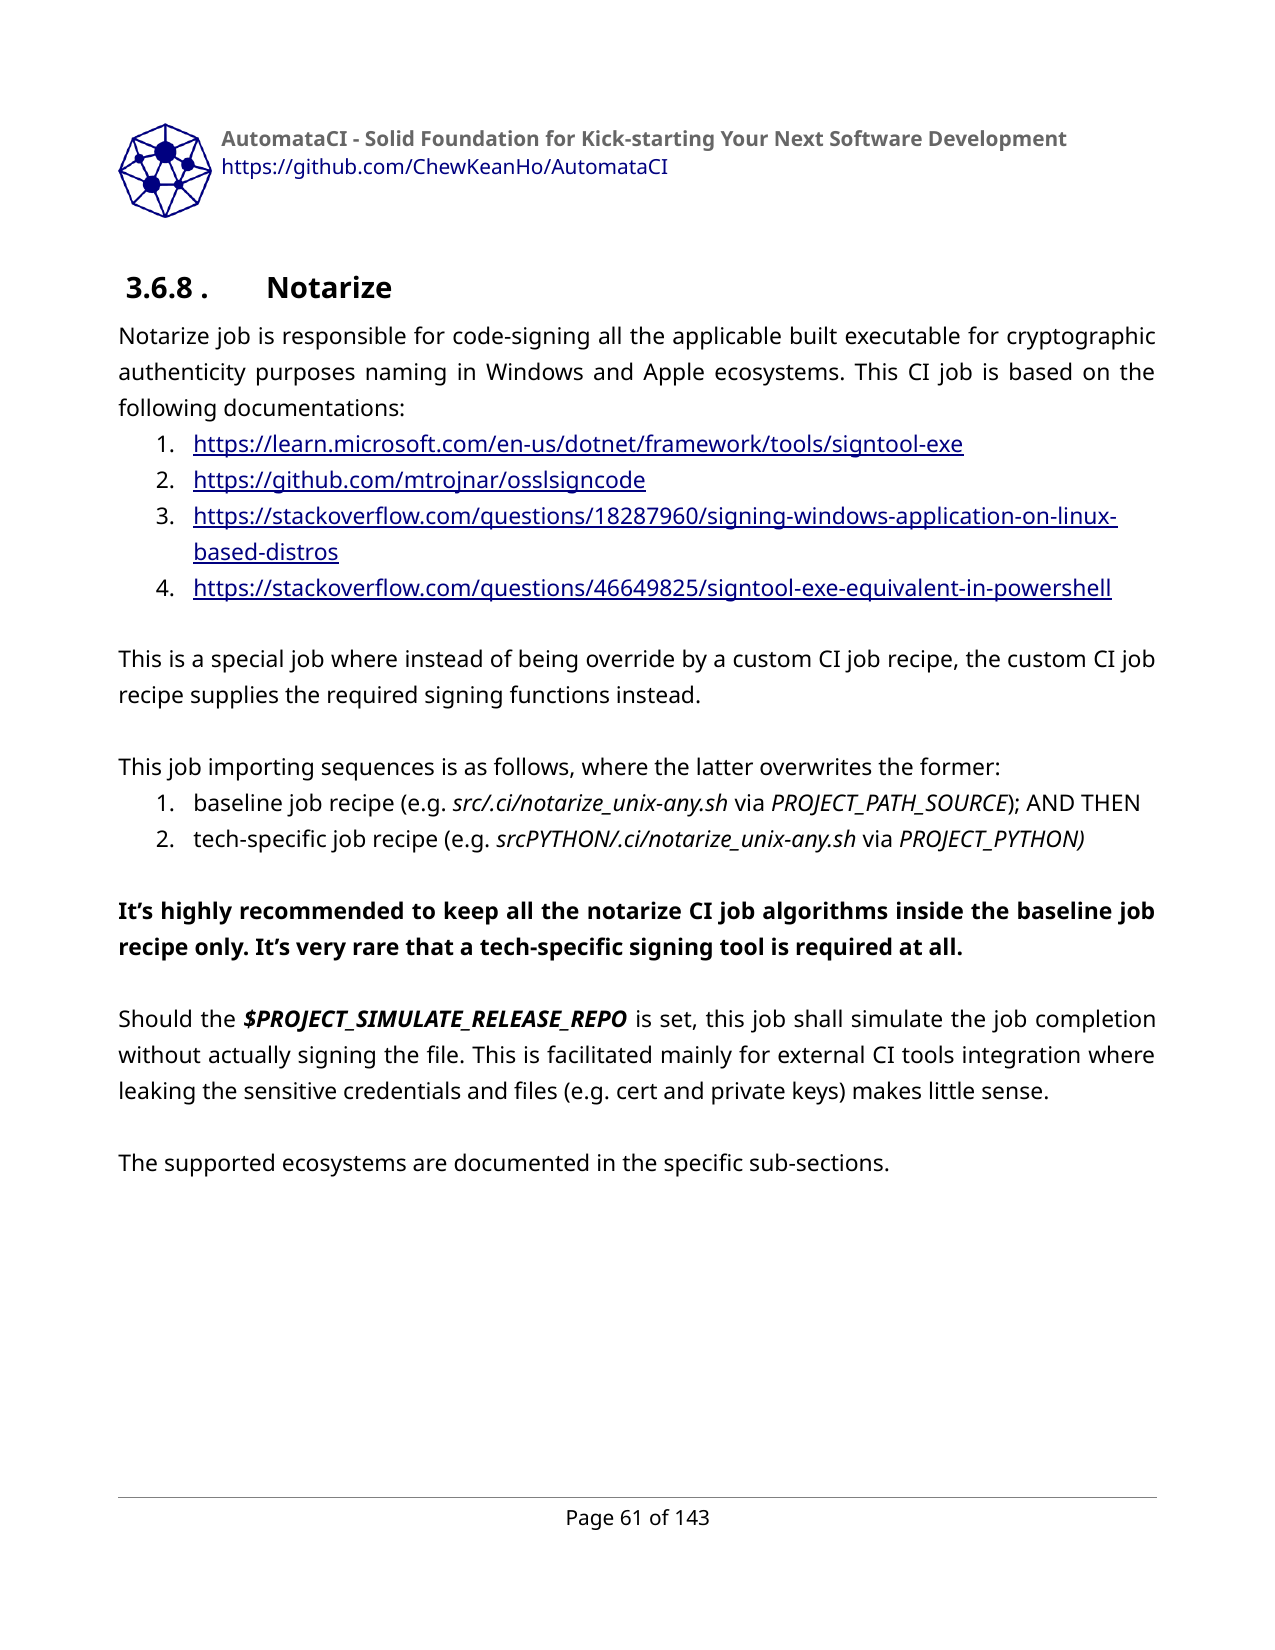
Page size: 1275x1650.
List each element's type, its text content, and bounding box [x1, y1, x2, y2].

text This job importing sequences is as follows, where the latter overwrites the former: [118, 751, 1157, 782]
list baseline job recipe (e.g. src/.ci/notarize_unix-any.sh via PROJECT_PATH_SOURCE); AND THEN [156, 787, 1157, 818]
list tech-specific job recipe (e.g. srcPYTHON/.ci/notarize_unix-any.sh via PROJECT_PYTHON) [156, 823, 1157, 854]
list https://stackoverflow.com/questions/18287960/signing-windows-application-on-linux-based-distros [156, 499, 1157, 567]
text It’s highly recommended to keep all the notarize CI job algorithms inside the baseline job recipe only. It’s very rare that a tech-specific signing tool is required at all. [118, 895, 1157, 962]
list https://stackoverflow.com/questions/46649825/signtool-exe-equivalent-in-powershell [156, 571, 1157, 603]
text This is a special job where instead of being override by a custom CI job recipe, the custom CI job recipe supplies the required signing functions instead. [118, 643, 1157, 711]
text The supported ecosystems are documented in the specific sub-sections. [118, 1146, 1157, 1178]
text Notarize job is responsible for code-signing all the applicable built executable for cryptographic authenticity purposes naming in Windows and Apple ecosystems. This CI job is based on the following documentations: [118, 320, 1157, 423]
subtitle Notarize [118, 267, 1157, 307]
picture [118, 123, 212, 218]
text Should the $PROJECT_SIMULATE_RELEASE_REPO is set, this job shall simulate the job completion without actually signing the file. This is facilitated mainly for external CI tools integration where leaking the sensitive credentials and files (e.g. cert and private keys) makes little sense. [118, 1003, 1157, 1106]
list https://github.com/mtrojnar/osslsigncode [156, 464, 1157, 495]
list https://learn.microsoft.com/en-us/dotnet/framework/tools/signtool-exe [156, 428, 1157, 459]
